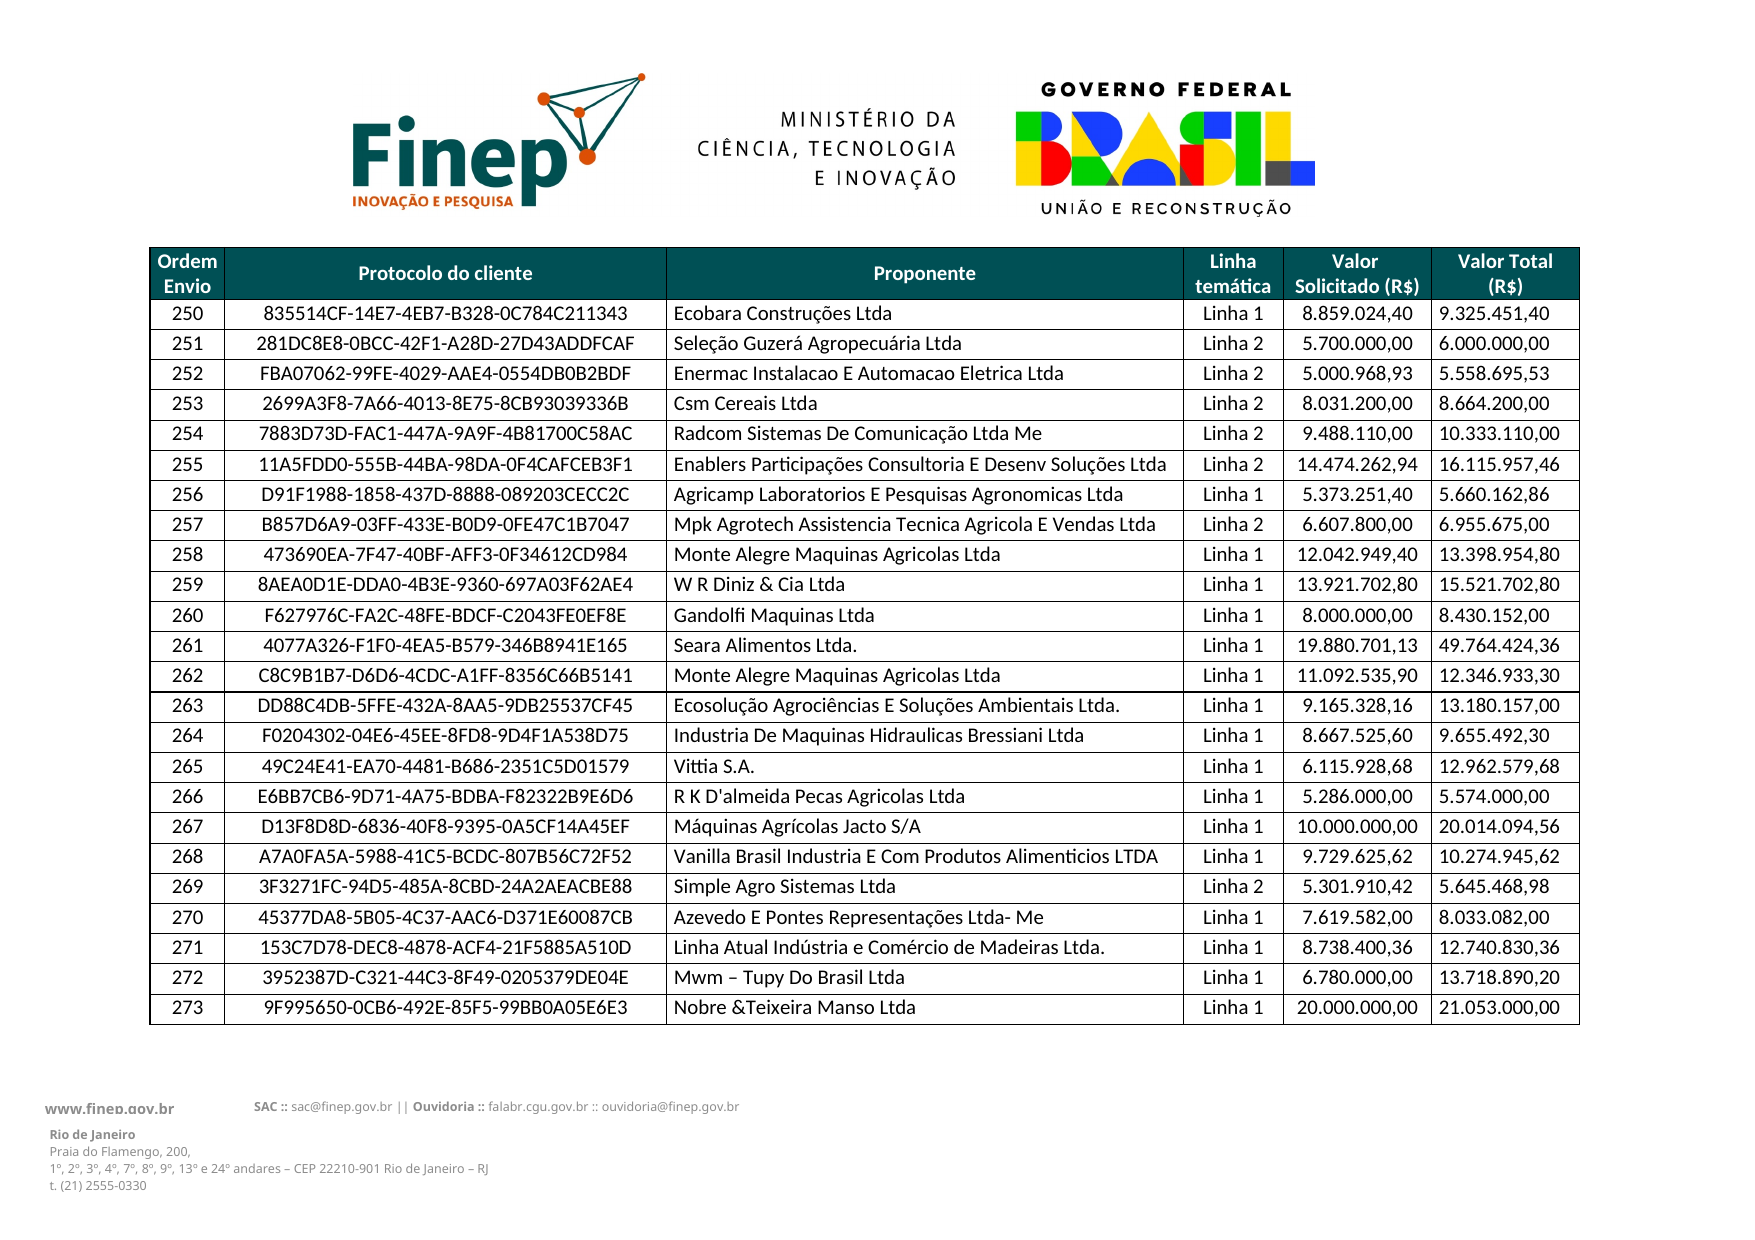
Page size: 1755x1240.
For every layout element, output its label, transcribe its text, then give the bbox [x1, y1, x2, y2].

table_cell Linha 1 [1184, 995, 1283, 1024]
table_cell 11.092.535,90 [1284, 662, 1431, 691]
table_cell 253 [151, 390, 224, 419]
table_cell Gandolfi Maquinas Ltda [667, 602, 1183, 631]
table_cell 267 [151, 813, 224, 842]
table_cell 473690EA-7F47-40BF-AFF3-0F34612CD984 [225, 541, 666, 571]
table_cell 20.014.094,56 [1432, 813, 1579, 842]
table_cell 12.962.579,68 [1432, 753, 1579, 782]
table_cell F0204302-04E6-45EE-8FD8-9D4F1A538D75 [225, 723, 666, 752]
table_cell 5.574.000,00 [1432, 783, 1579, 812]
table_cell 268 [151, 844, 224, 873]
table_cell 21.053.000,00 [1432, 995, 1579, 1024]
table_cell 9.729.625,62 [1284, 844, 1431, 873]
table_cell 5.373.251,40 [1284, 481, 1431, 510]
table_cell 272 [151, 964, 224, 993]
table_cell 5.558.695,53 [1432, 360, 1579, 389]
table_cell 6.955.675,00 [1432, 511, 1579, 540]
table_cell 3952387D-C321-44C3-8F49-0205379DE04E [225, 964, 666, 993]
table_cell Vanilla Brasil Industria E Com Produtos Alimenticios LTDA [667, 844, 1183, 873]
table_cell Linha 1 [1184, 844, 1283, 873]
table_cell 9.488.110,00 [1284, 421, 1431, 450]
table_cell Linha 1 [1184, 723, 1283, 752]
table_cell 273 [151, 995, 224, 1024]
table_cell 2699A3F8-7A66-4013-8E75-8CB93039336B [225, 390, 666, 419]
table_cell Seleção Guzerá Agropecuária Ltda [667, 330, 1183, 359]
table_cell 269 [151, 874, 224, 903]
table_cell Linha 2 [1184, 511, 1283, 540]
table_cell 271 [151, 934, 224, 963]
table_cell 262 [151, 662, 224, 691]
table_cell Linha 1 [1184, 572, 1283, 601]
table_cell 9.325.451,40 [1432, 300, 1579, 329]
table_cell Simple Agro Sistemas Ltda [667, 874, 1183, 903]
table_cell 10.274.945,62 [1432, 844, 1579, 873]
table_cell Linha 2 [1184, 330, 1283, 359]
table_cell Linha 1 [1184, 662, 1283, 691]
table_cell Linha Atual Indústria e Comércio de Madeiras Ltda. [667, 934, 1183, 963]
table_cell Radcom Sistemas De Comunicação Ltda Me [667, 421, 1183, 450]
table_cell 264 [151, 723, 224, 752]
table_cell Linha 1 [1184, 602, 1283, 631]
table_cell 8.430.152,00 [1432, 602, 1579, 631]
table_cell 8AEA0D1E-DDA0-4B3E-9360-697A03F62AE4 [225, 572, 666, 601]
table_cell Ecosolução Agrociências E Soluções Ambientais Ltda. [667, 693, 1183, 722]
table_cell 270 [151, 904, 224, 933]
table_cell 15.521.702,80 [1432, 572, 1579, 601]
table_cell Ecobara Construções Ltda [667, 300, 1183, 329]
table_cell A7A0FA5A-5988-41C5-BCDC-807B56C72F52 [225, 844, 666, 873]
table_cell 5.645.468,98 [1432, 874, 1579, 903]
table_cell 3F3271FC-94D5-485A-8CBD-24A2AEACBE88 [225, 874, 666, 903]
table_cell Linha 2 [1184, 874, 1283, 903]
table_header Protocolo do cliente [225, 248, 666, 299]
table_cell 263 [151, 693, 224, 722]
table_cell 5.000.968,93 [1284, 360, 1431, 389]
table_cell 4077A326-F1F0-4EA5-B579-346B8941E165 [225, 632, 666, 661]
table_cell B857D6A9-03FF-433E-B0D9-0FE47C1B7047 [225, 511, 666, 540]
table_cell 260 [151, 602, 224, 631]
table_cell Linha 1 [1184, 783, 1283, 812]
table_cell 258 [151, 541, 224, 571]
table_cell 153C7D78-DEC8-4878-ACF4-21F5885A510D [225, 934, 666, 963]
table_cell 266 [151, 783, 224, 812]
table_cell Enablers Participações Consultoria E Desenv Soluções Ltda [667, 451, 1183, 480]
table_cell 6.000.000,00 [1432, 330, 1579, 359]
table_cell 49.764.424,36 [1432, 632, 1579, 661]
table_cell 255 [151, 451, 224, 480]
table_cell C8C9B1B7-D6D6-4CDC-A1FF-8356C66B5141 [225, 662, 666, 691]
table_cell 16.115.957,46 [1432, 451, 1579, 480]
table_cell 5.286.000,00 [1284, 783, 1431, 812]
table_cell 13.180.157,00 [1432, 693, 1579, 722]
table_cell 256 [151, 481, 224, 510]
table_header Linha temática [1184, 248, 1283, 299]
table_cell 7.619.582,00 [1284, 904, 1431, 933]
table_cell 7883D73D-FAC1-447A-9A9F-4B81700C58AC [225, 421, 666, 450]
table_cell R K D'almeida Pecas Agricolas Ltda [667, 783, 1183, 812]
table_cell 5.301.910,42 [1284, 874, 1431, 903]
table_cell 10.333.110,00 [1432, 421, 1579, 450]
table_cell 12.042.949,40 [1284, 541, 1431, 571]
table_cell Linha 1 [1184, 300, 1283, 329]
table_header Valor Solicitado (R$) [1284, 248, 1431, 299]
table_cell Nobre &Teixeira Manso Ltda [667, 995, 1183, 1024]
table_cell Monte Alegre Maquinas Agricolas Ltda [667, 541, 1183, 571]
table_cell 49C24E41-EA70-4481-B686-2351C5D01579 [225, 753, 666, 782]
table_cell Azevedo E Pontes Representações Ltda- Me [667, 904, 1183, 933]
table_cell Linha 1 [1184, 481, 1283, 510]
table_cell 261 [151, 632, 224, 661]
table_cell D91F1988-1858-437D-8888-089203CECC2C [225, 481, 666, 510]
table_cell FBA07062-99FE-4029-AAE4-0554DB0B2BDF [225, 360, 666, 389]
table_header Proponente [667, 248, 1183, 299]
table_cell 254 [151, 421, 224, 450]
table_cell 251 [151, 330, 224, 359]
table_cell Linha 2 [1184, 451, 1283, 480]
table_cell 5.700.000,00 [1284, 330, 1431, 359]
table_cell 8.000.000,00 [1284, 602, 1431, 631]
table_cell Linha 1 [1184, 693, 1283, 722]
table_cell 6.115.928,68 [1284, 753, 1431, 782]
table_cell Linha 2 [1184, 390, 1283, 419]
table_cell 13.921.702,80 [1284, 572, 1431, 601]
table_cell Linha 1 [1184, 813, 1283, 842]
table_cell 12.346.933,30 [1432, 662, 1579, 691]
table_cell 9.165.328,16 [1284, 693, 1431, 722]
table_cell Linha 2 [1184, 421, 1283, 450]
table_cell 8.859.024,40 [1284, 300, 1431, 329]
table_cell DD88C4DB-5FFE-432A-8AA5-9DB25537CF45 [225, 693, 666, 722]
table_cell Mpk Agrotech Assistencia Tecnica Agricola E Vendas Ltda [667, 511, 1183, 540]
table_cell 250 [151, 300, 224, 329]
table_cell Linha 1 [1184, 632, 1283, 661]
table_cell 281DC8E8-0BCC-42F1-A28D-27D43ADDFCAF [225, 330, 666, 359]
table_header Valor Total (R$) [1432, 248, 1579, 299]
table_cell 45377DA8-5B05-4C37-AAC6-D371E60087CB [225, 904, 666, 933]
table_cell 12.740.830,36 [1432, 934, 1579, 963]
table_cell Mwm – Tupy Do Brasil Ltda [667, 964, 1183, 993]
table_cell 11A5FDD0-555B-44BA-98DA-0F4CAFCEB3F1 [225, 451, 666, 480]
table_cell 8.738.400,36 [1284, 934, 1431, 963]
table_cell Linha 1 [1184, 964, 1283, 993]
table_cell 8.033.082,00 [1432, 904, 1579, 933]
table_cell 9.655.492,30 [1432, 723, 1579, 752]
table_cell E6BB7CB6-9D71-4A75-BDBA-F82322B9E6D6 [225, 783, 666, 812]
table_cell 14.474.262,94 [1284, 451, 1431, 480]
table_cell 257 [151, 511, 224, 540]
table_cell 5.660.162,86 [1432, 481, 1579, 510]
table_cell D13F8D8D-6836-40F8-9395-0A5CF14A45EF [225, 813, 666, 842]
table_cell Csm Cereais Ltda [667, 390, 1183, 419]
table_cell Linha 1 [1184, 934, 1283, 963]
table_cell 13.398.954,80 [1432, 541, 1579, 571]
table_cell 6.607.800,00 [1284, 511, 1431, 540]
table_cell 8.664.200,00 [1432, 390, 1579, 419]
table_cell Seara Alimentos Ltda. [667, 632, 1183, 661]
table_cell Enermac Instalacao E Automacao Eletrica Ltda [667, 360, 1183, 389]
table_cell 265 [151, 753, 224, 782]
table_cell Linha 2 [1184, 360, 1283, 389]
table_cell 252 [151, 360, 224, 389]
table_header Ordem Envio [151, 248, 224, 299]
table_cell Monte Alegre Maquinas Agricolas Ltda [667, 662, 1183, 691]
table_cell Máquinas Agrícolas Jacto S/A [667, 813, 1183, 842]
table_cell F627976C-FA2C-48FE-BDCF-C2043FE0EF8E [225, 602, 666, 631]
table_cell Linha 1 [1184, 541, 1283, 571]
table_cell Agricamp Laboratorios E Pesquisas Agronomicas Ltda [667, 481, 1183, 510]
table_cell 19.880.701,13 [1284, 632, 1431, 661]
table_cell 835514CF-14E7-4EB7-B328-0C784C211343 [225, 300, 666, 329]
table_cell 9F995650-0CB6-492E-85F5-99BB0A05E6E3 [225, 995, 666, 1024]
table_cell 259 [151, 572, 224, 601]
table_cell Linha 1 [1184, 753, 1283, 782]
table_cell Linha 1 [1184, 904, 1283, 933]
table_cell 20.000.000,00 [1284, 995, 1431, 1024]
table_cell Vittia S.A. [667, 753, 1183, 782]
table_cell 8.031.200,00 [1284, 390, 1431, 419]
table_cell W R Diniz & Cia Ltda [667, 572, 1183, 601]
table_cell Industria De Maquinas Hidraulicas Bressiani Ltda [667, 723, 1183, 752]
table_cell 10.000.000,00 [1284, 813, 1431, 842]
table_cell 6.780.000,00 [1284, 964, 1431, 993]
table_cell 13.718.890,20 [1432, 964, 1579, 993]
table_cell 8.667.525,60 [1284, 723, 1431, 752]
